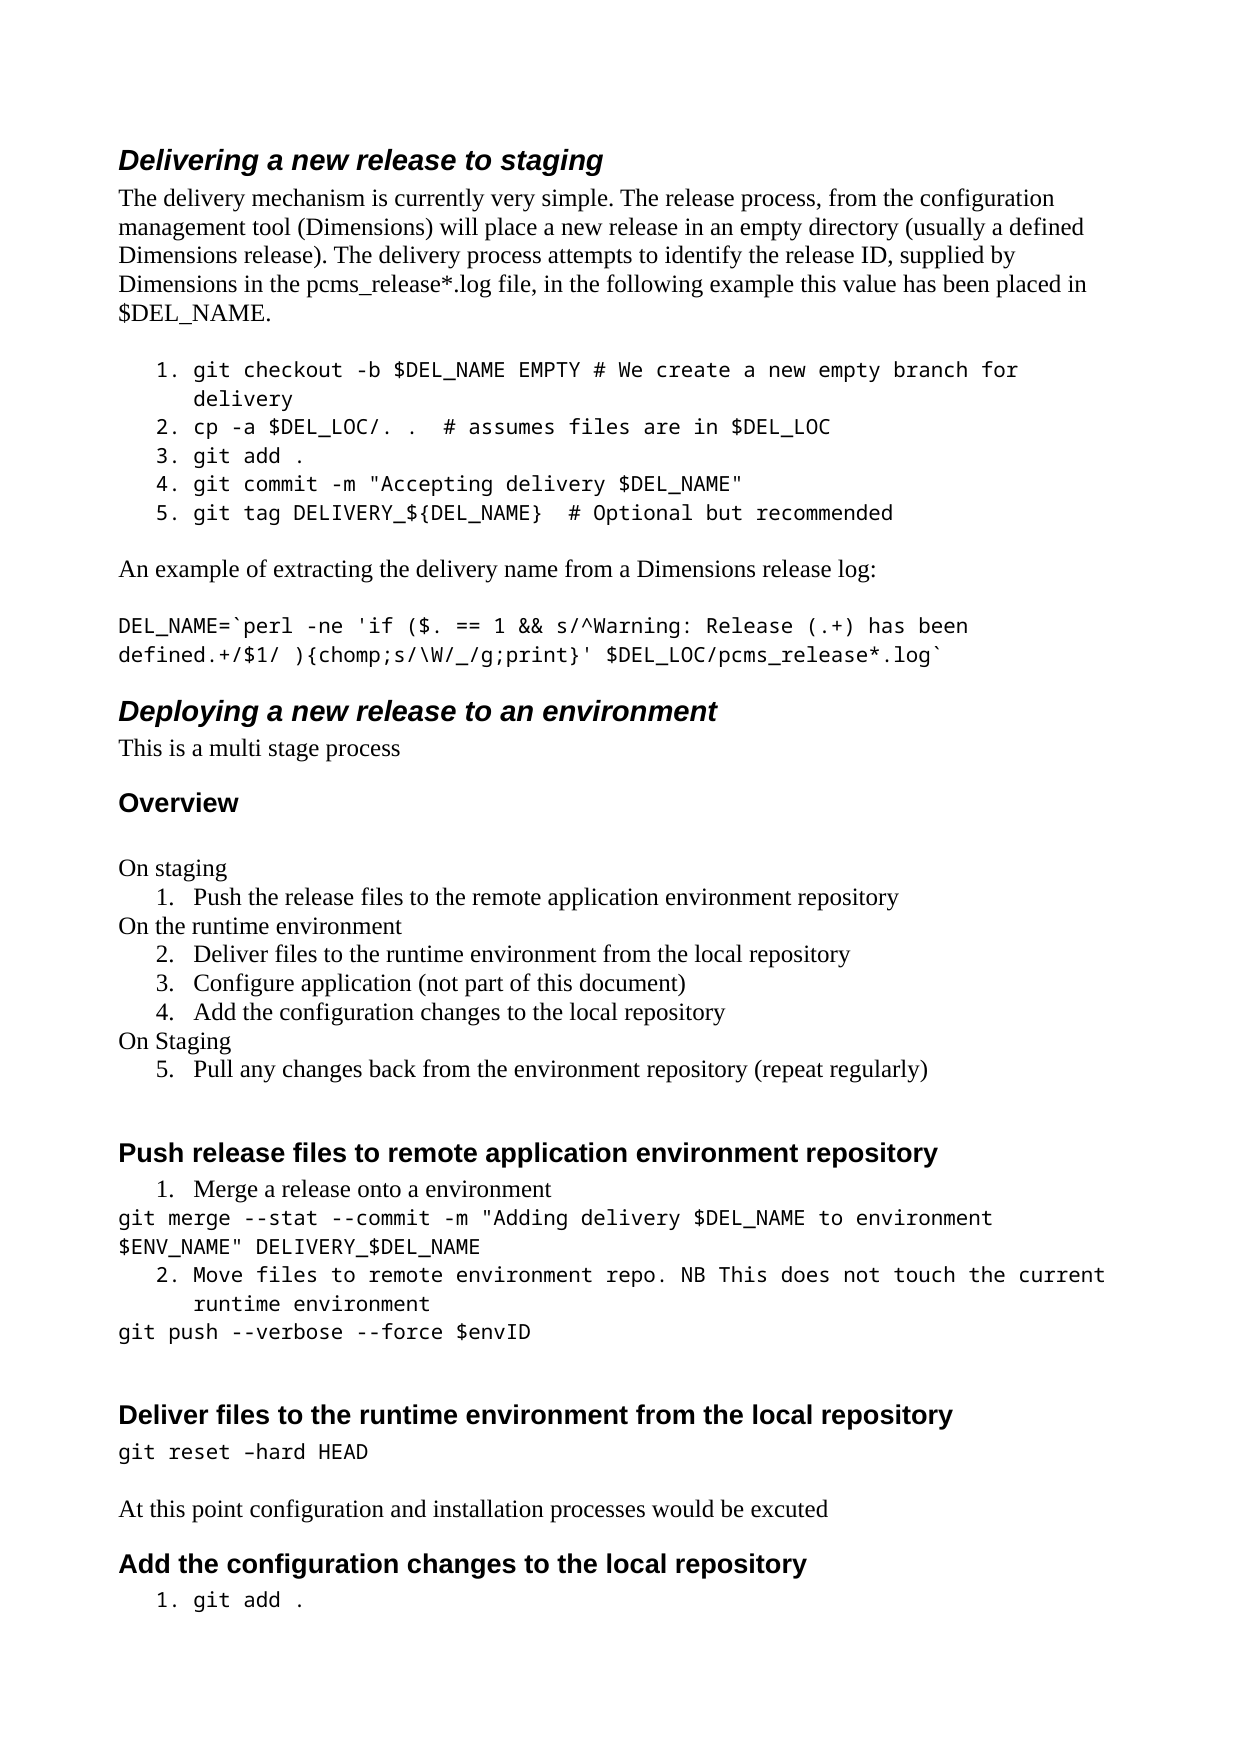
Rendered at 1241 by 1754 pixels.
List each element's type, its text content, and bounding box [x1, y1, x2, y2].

list Configure application (not part of this document) [156, 968, 1122, 997]
list Add the configuration changes to the local repository [156, 997, 1122, 1026]
text DEL_NAME=`perl -ne 'if ($. == 1 && s/^Warning: Release (.+) has been defined.+/$1/ ){chomp;s/\W/_/g;print}' $DEL_LOC/pcms_release*.log` [118, 612, 1122, 668]
list git commit -m "Accepting delivery $DEL_NAME" [156, 469, 1122, 498]
text This is a multi stage process [118, 733, 1122, 762]
list cp -a $DEL_LOC/. . # assumes files are in $DEL_LOC [156, 412, 1122, 441]
text git merge --stat --commit -m "Adding delivery $DEL_NAME to environment $ENV_NAME" DELIVERY_$DEL_NAME [118, 1203, 1122, 1260]
text On the runtime environment [118, 911, 1122, 939]
text git reset –hard HEAD [118, 1437, 1122, 1465]
text The delivery mechanism is currently very simple. The release process, from the configuration management tool (Dimensions) will place a new release in an empty directory (usually a defined Dimensions release). The delivery process attempts to identify the release ID, supplied by Dimensions in the pcms_release*.log file, in the following example this value has been placed in $DEL_NAME. [118, 183, 1122, 327]
subtitle Overview [118, 787, 1122, 818]
text On Staging [118, 1026, 1122, 1054]
list Pull any changes back from the environment repository (repeat regularly) [156, 1054, 1122, 1083]
list Move files to remote environment repo. NB This does not touch the current runtime environment [156, 1260, 1122, 1317]
text An example of extracting the delivery name from a Dimensions release log: [118, 554, 1122, 583]
subtitle Deploying a new release to an environment [118, 693, 1122, 727]
list Deliver files to the runtime environment from the local repository [156, 939, 1122, 968]
list Push the release files to the remote application environment repository [156, 882, 1122, 911]
list git add . [156, 441, 1122, 469]
text On staging [118, 853, 1122, 882]
list git checkout -b $DEL_NAME EMPTY # We create a new empty branch for delivery [156, 355, 1122, 412]
subtitle Delivering a new release to staging [118, 143, 1122, 177]
list git add . [156, 1585, 1122, 1614]
subtitle Deliver files to the runtime environment from the local repository [118, 1399, 1122, 1431]
text git push --verbose --force $envID [118, 1317, 1122, 1346]
subtitle Push release files to remote application environment repository [118, 1137, 1122, 1168]
list Merge a release onto a environment [156, 1174, 1122, 1203]
subtitle Add the configuration changes to the local repository [118, 1548, 1122, 1579]
list git tag DELIVERY_${DEL_NAME} # Optional but recommended [156, 498, 1122, 526]
text At this point configuration and installation processes would be excuted [118, 1494, 1122, 1523]
